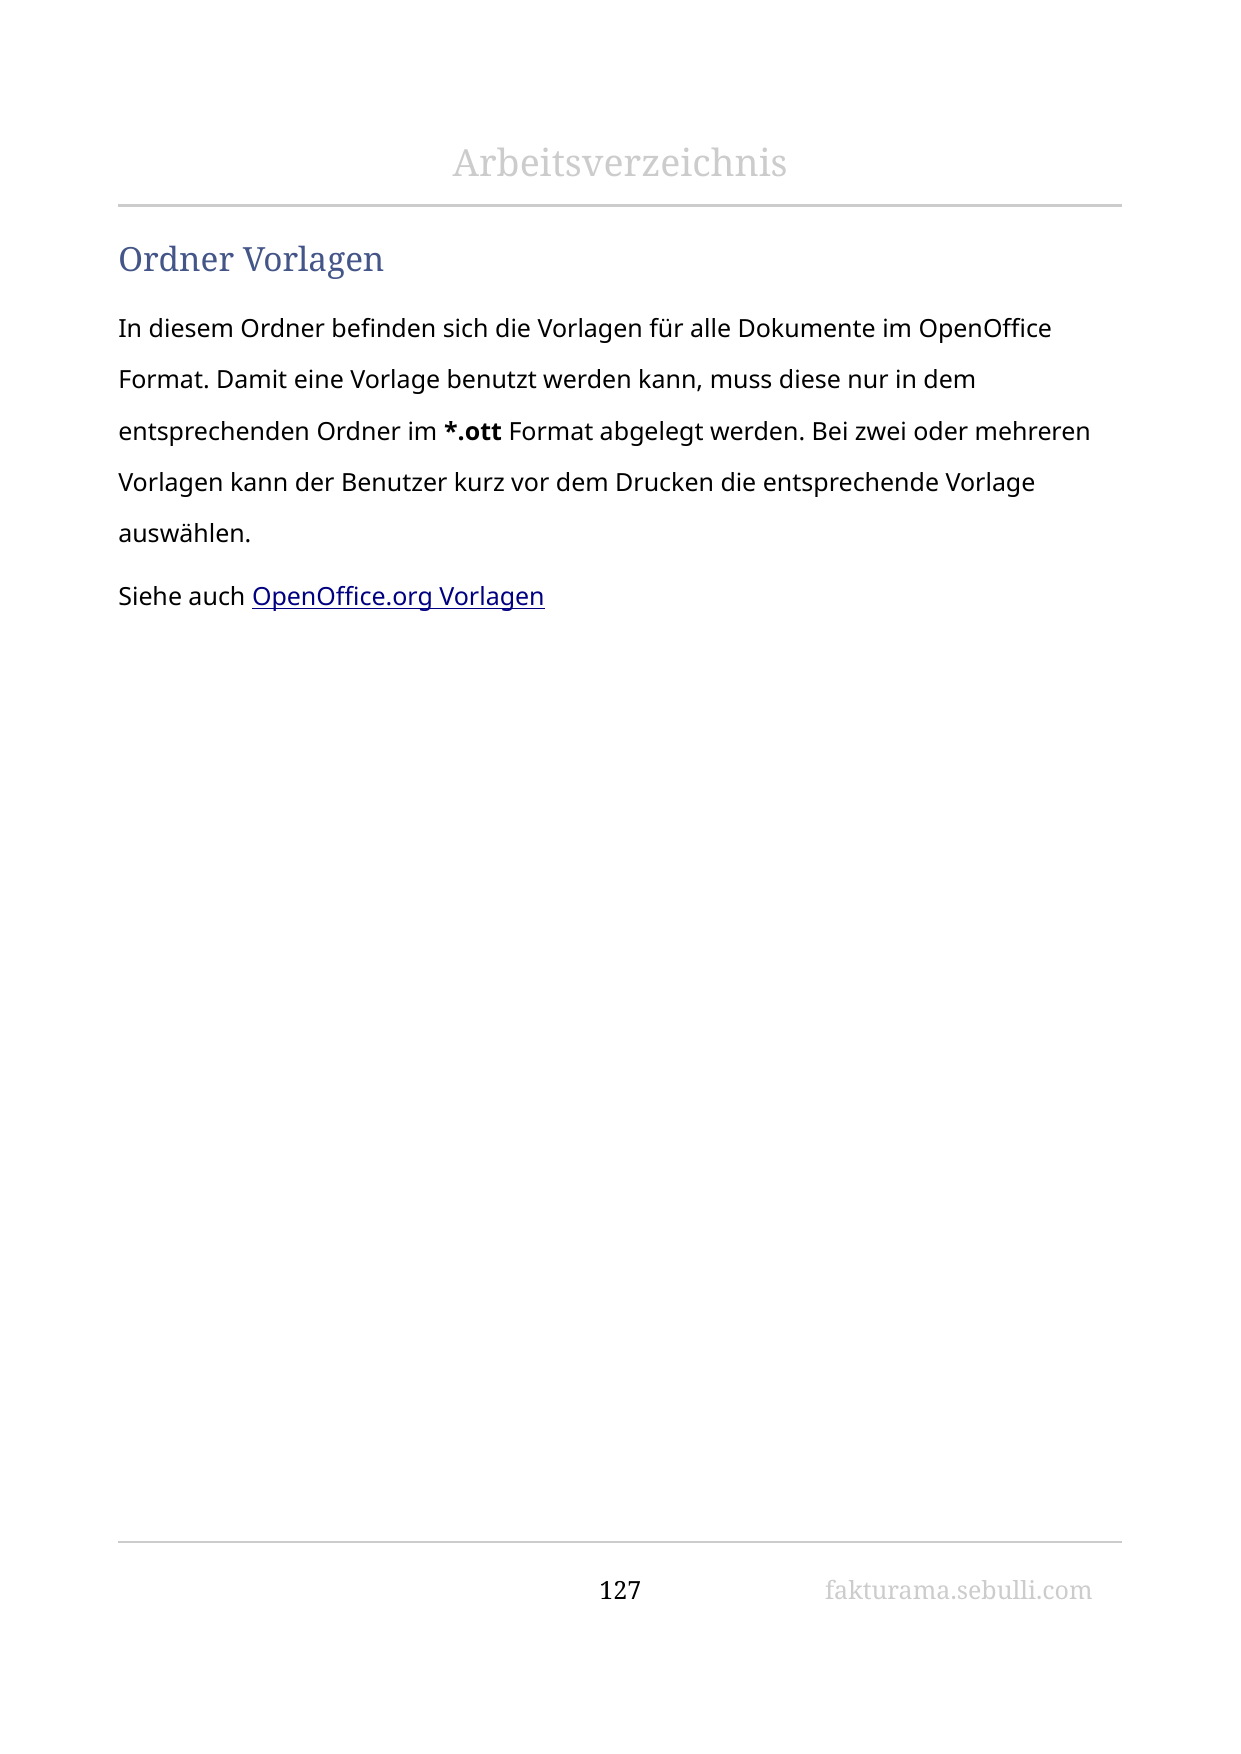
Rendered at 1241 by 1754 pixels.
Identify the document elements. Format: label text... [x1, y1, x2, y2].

subtitle Ordner Vorlagen [118, 236, 1122, 282]
text Siehe auch OpenOffice.org Vorlagen [118, 579, 1122, 613]
text In diesem Ordner befinden sich die Vorlagen für alle Dokumente im OpenOffice Format. Damit eine Vorlage benutzt werden kann, muss diese nur in dem entsprechenden Ordner im *.ott Format abgelegt werden. Bei zwei oder mehreren Vorlagen kann der Benutzer kurz vor dem Drucken die entsprechende Vorlage auswählen. [118, 311, 1122, 549]
